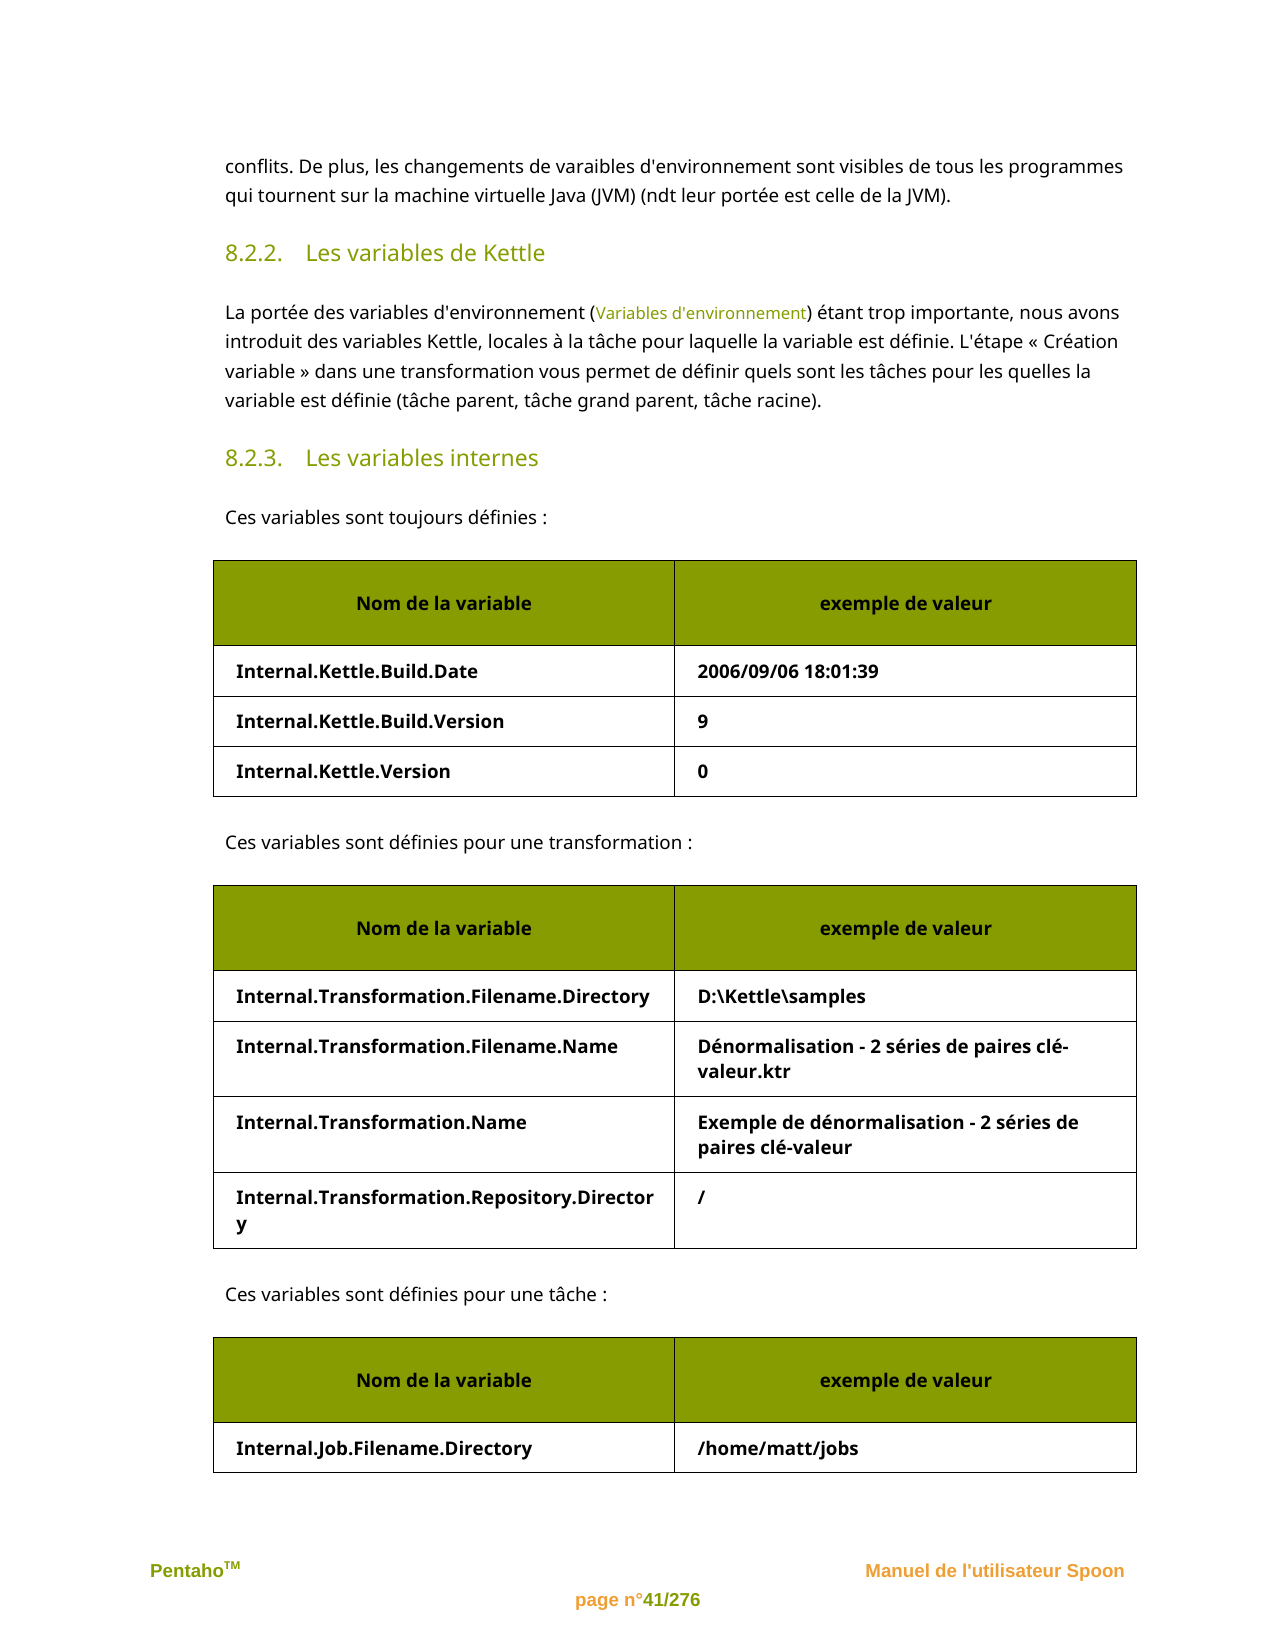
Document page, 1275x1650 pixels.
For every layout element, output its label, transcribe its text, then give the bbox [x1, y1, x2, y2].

table_header Nom de la variable [214, 561, 674, 645]
table_cell Exemple de dénormalisation - 2 séries de paires clé-valeur [675, 1097, 1136, 1172]
table_cell Dénormalisation - 2 séries de paires clé-valeur.ktr [675, 1022, 1136, 1096]
table_cell /home/matt/jobs [675, 1423, 1136, 1472]
text Ces variables sont définies pour une transformation : [225, 826, 1125, 855]
table_cell 0 [675, 747, 1136, 796]
subtitle Les variables de Kettle [225, 238, 1125, 267]
table_cell / [675, 1173, 1136, 1247]
table_cell Internal.Transformation.Filename.Name [214, 1022, 674, 1096]
table_cell 2006/09/06 18:01:39 [675, 646, 1136, 696]
table_cell Internal.Kettle.Build.Version [214, 697, 674, 746]
table_header exemple de valeur [675, 561, 1136, 645]
table_cell Internal.Transformation.Filename.Directory [214, 971, 674, 1021]
table_cell Internal.Job.Filename.Directory [214, 1423, 674, 1472]
subtitle Les variables internes [225, 443, 1125, 472]
table_cell 9 [675, 697, 1136, 746]
table_cell Internal.Kettle.Build.Date [214, 646, 674, 696]
text La portée des variables d'environnement (Variables d'environnement) étant trop importante, nous avons introduit des variables Kettle, locales à la tâche pour laquelle la variable est définie. L'étape « Création variable » dans une transformation vous permet de définir quels sont les tâches pour les quelles la variable est définie (tâche parent, tâche grand parent, tâche racine). [225, 296, 1125, 413]
table_header exemple de valeur [675, 886, 1136, 970]
table_cell Internal.Kettle.Version [214, 747, 674, 796]
text conflits. De plus, les changements de varaibles d'environnement sont visibles de tous les programmes qui tournent sur la machine virtuelle Java (JVM) (ndt leur portée est celle de la JVM). [225, 150, 1125, 208]
table_cell Internal.Transformation.Name [214, 1097, 674, 1172]
table_header Nom de la variable [214, 886, 674, 970]
text Ces variables sont définies pour une tâche : [225, 1278, 1125, 1307]
table_cell D:\Kettle\samples [675, 971, 1136, 1021]
table_cell Internal.Transformation.Repository.Directory [214, 1173, 674, 1247]
table_header Nom de la variable [214, 1338, 674, 1422]
text Ces variables sont toujours définies : [225, 501, 1125, 530]
table_header exemple de valeur [675, 1338, 1136, 1422]
